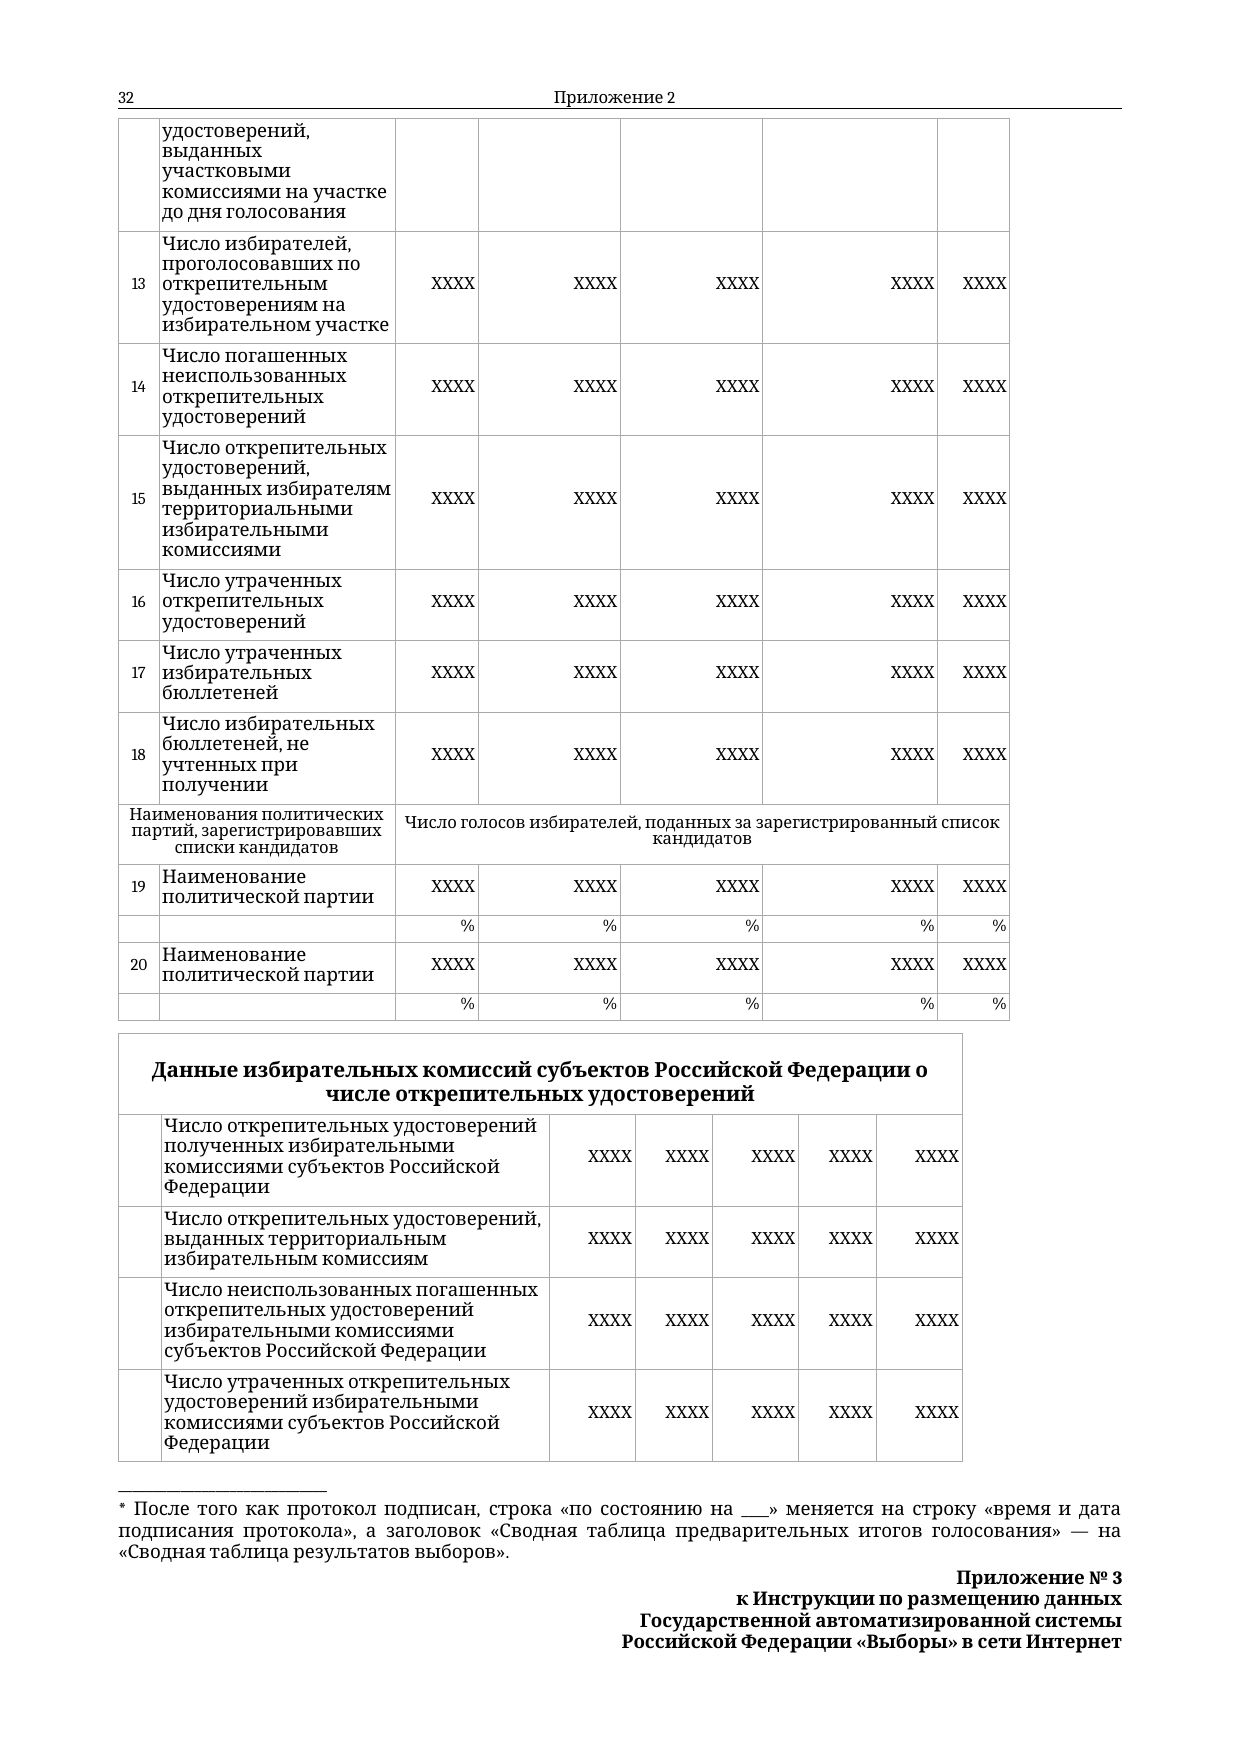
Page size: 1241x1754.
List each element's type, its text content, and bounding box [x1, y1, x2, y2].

table_cell ХХХХ [713, 1278, 798, 1369]
table_cell ХХХХ [636, 1207, 712, 1277]
table_cell ХХХХ [877, 1278, 962, 1369]
table_cell % [396, 994, 478, 1020]
table_cell 19 [119, 865, 159, 915]
table_cell ХХХХ [621, 232, 762, 343]
table_cell Число погашенных неиспользованных открепительных удостоверений [160, 344, 395, 435]
table_cell ХХХХ [550, 1278, 635, 1369]
table_cell ХХХХ [763, 865, 937, 915]
table_cell Число открепительных удостоверений, выданных избирателям территориальными избирательными комиссиями [160, 436, 395, 568]
table_cell [119, 119, 159, 231]
table_cell ХХХХ [550, 1370, 635, 1461]
table_cell ХХХХ [713, 1370, 798, 1461]
table_cell ХХХХ [550, 1207, 635, 1277]
table_cell ХХХХ [763, 232, 937, 343]
table_cell % [479, 916, 620, 942]
table_cell ХХХХ [396, 344, 478, 435]
table_cell ХХХХ [713, 1207, 798, 1277]
table_cell [160, 994, 395, 1020]
table_cell ХХХХ [799, 1115, 876, 1206]
table_cell Число избирателей, проголосовавших по открепительным удостоверениям на избирательном участке [160, 232, 395, 343]
table_cell [119, 994, 159, 1020]
table_cell ХХХХ [763, 436, 937, 568]
text ______________________________ [118, 1474, 1122, 1494]
table_cell % [621, 916, 762, 942]
table_cell ХХХХ [763, 713, 937, 804]
table_cell 14 [119, 344, 159, 435]
table_cell ХХХХ [938, 436, 1009, 568]
table_cell ХХХХ [479, 943, 620, 993]
table_cell [396, 119, 478, 231]
table_cell ХХХХ [938, 232, 1009, 343]
table_cell ХХХХ [763, 641, 937, 712]
table_cell ХХХХ [396, 713, 478, 804]
table_cell ХХХХ [396, 943, 478, 993]
table_cell ХХХХ [396, 436, 478, 568]
table_cell ХХХХ [479, 641, 620, 712]
table_cell ХХХХ [799, 1370, 876, 1461]
table_cell ХХХХ [938, 570, 1009, 640]
table_cell Число избирательных бюллетеней, не учтенных при получении [160, 713, 395, 804]
table_cell Число неиспользованных погашенных открепительных удостоверений избирательными комиссиями субъектов Российской Федерации [162, 1278, 549, 1369]
table_cell ХХХХ [550, 1115, 635, 1206]
table_cell ХХХХ [636, 1278, 712, 1369]
table_cell ХХХХ [479, 865, 620, 915]
table_cell [763, 119, 937, 231]
table_cell % [479, 994, 620, 1020]
table_cell Наименование политической партии [160, 865, 395, 915]
table_cell ХХХХ [621, 713, 762, 804]
table_cell ХХХХ [799, 1278, 876, 1369]
table_cell 13 [119, 232, 159, 343]
table_cell Число открепительных удостоверений, выданных территориальным избирательным комиссиям [162, 1207, 549, 1277]
text * После того как протокол подписан, строка «по состоянию на ____» меняется на строку «время и дата подписания протокола», а заголовок «Сводная таблица предварительных итогов голосования» — на «Сводная таблица результатов выборов». [118, 1498, 1122, 1563]
table_cell ХХХХ [396, 232, 478, 343]
table_cell ХХХХ [799, 1207, 876, 1277]
table_cell Число утраченных избирательных бюллетеней [160, 641, 395, 712]
table_cell [119, 916, 159, 942]
table_cell [479, 119, 620, 231]
table_cell ХХХХ [479, 344, 620, 435]
table_cell ХХХХ [713, 1115, 798, 1206]
table_cell ХХХХ [621, 641, 762, 712]
table_cell ХХХХ [763, 943, 937, 993]
table_cell ХХХХ [938, 865, 1009, 915]
table_cell ХХХХ [621, 436, 762, 568]
table_cell [119, 1278, 161, 1369]
table_header Данные избирательных комиссий субъектов Российской Федерации о числе открепительных удостоверений [119, 1034, 962, 1114]
table_cell 18 [119, 713, 159, 804]
text Приложение № 3 к Инструкции по размещению данных Государственной автоматизированной системы Российской Федерации «Выборы» в сети Интернет [118, 1567, 1122, 1654]
table_cell ХХХХ [479, 436, 620, 568]
table_cell [160, 916, 395, 942]
table_cell ХХХХ [636, 1370, 712, 1461]
table_cell Наименования политических партий, зарегистрировавших списки кандидатов [119, 805, 395, 864]
table_cell 15 [119, 436, 159, 568]
table_cell 16 [119, 570, 159, 640]
table_cell [119, 1207, 161, 1277]
table_cell [938, 119, 1009, 231]
table_cell Число голосов избирателей, поданных за зарегистрированный список кандидатов [396, 805, 1009, 864]
table_cell % [396, 916, 478, 942]
table_cell [621, 119, 762, 231]
table_cell ХХХХ [621, 943, 762, 993]
table_cell % [621, 994, 762, 1020]
table_cell ХХХХ [877, 1115, 962, 1206]
table_cell ХХХХ [479, 713, 620, 804]
table_cell ХХХХ [479, 232, 620, 343]
table_cell ХХХХ [621, 344, 762, 435]
table_cell % [938, 994, 1009, 1020]
table_cell Число утраченных открепительных удостоверений [160, 570, 395, 640]
table_cell ХХХХ [877, 1207, 962, 1277]
table_cell % [763, 916, 937, 942]
table_cell 20 [119, 943, 159, 993]
table_cell ХХХХ [938, 943, 1009, 993]
table_cell % [763, 994, 937, 1020]
table_cell ХХХХ [938, 344, 1009, 435]
table_cell % [938, 916, 1009, 942]
table_cell ХХХХ [938, 713, 1009, 804]
table_cell Число открепительных удостоверений полученных избирательными комиссиями субъектов Российской Федерации [162, 1115, 549, 1206]
table_cell ХХХХ [877, 1370, 962, 1461]
table_cell ХХХХ [396, 570, 478, 640]
table_cell ХХХХ [763, 344, 937, 435]
table_cell ХХХХ [396, 865, 478, 915]
table_cell удостоверений, выданных участковыми комиссиями на участке до дня голосования [160, 119, 395, 231]
table_cell ХХХХ [396, 641, 478, 712]
table_cell ХХХХ [621, 570, 762, 640]
table_cell ХХХХ [636, 1115, 712, 1206]
table_cell ХХХХ [938, 641, 1009, 712]
table_cell [119, 1115, 161, 1206]
table_cell Число утраченных открепительных удостоверений избирательными комиссиями субъектов Российской Федерации [162, 1370, 549, 1461]
table_cell [119, 1370, 161, 1461]
table_cell ХХХХ [763, 570, 937, 640]
table_cell ХХХХ [621, 865, 762, 915]
table_cell Наименование политической партии [160, 943, 395, 993]
table_cell 17 [119, 641, 159, 712]
table_cell ХХХХ [479, 570, 620, 640]
